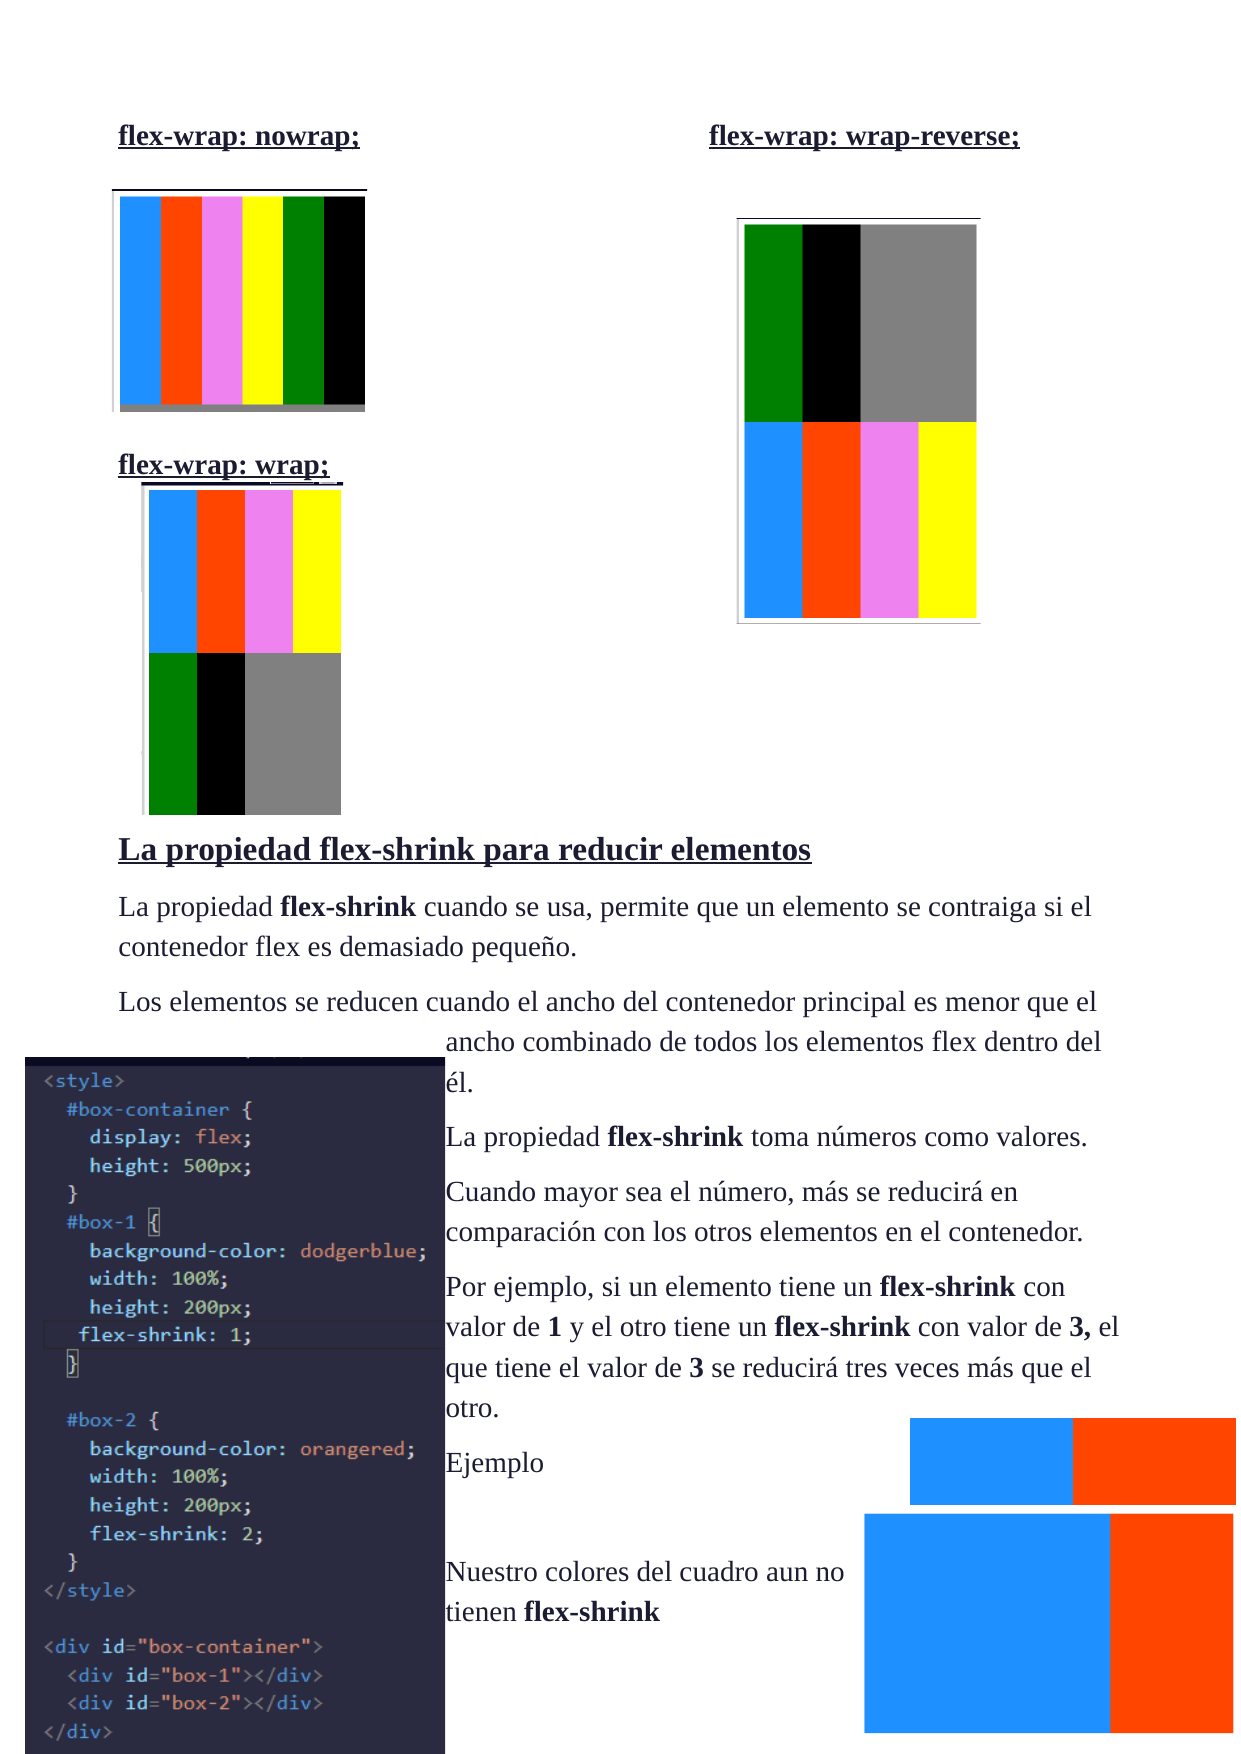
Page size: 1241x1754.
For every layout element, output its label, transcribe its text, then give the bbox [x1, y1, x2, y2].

picture [736, 218, 981, 624]
text Los elementos se reducen cuando el ancho del contenedor principal es menor que el ancho combinado de todos los elementos flex dentro del él. [118, 984, 1122, 1098]
picture [111, 189, 368, 412]
text La propiedad flex-shrink para reducir elementos [118, 829, 1122, 867]
text Por ejemplo, si un elemento tiene un flex-shrink con valor de 1 y el otro tiene un flex-shrink con valor de 3, el que tiene el valor de 3 se reducirá tres veces más que el otro. [446, 1269, 1122, 1423]
text Ejemplo [446, 1445, 905, 1478]
text La propiedad flex-shrink toma números como valores. [446, 1119, 1122, 1153]
picture [25, 1057, 446, 1754]
text flex-wrap: nowrap; flex-wrap: wrap-reverse; [118, 118, 1122, 152]
text flex-wrap: wrap; [118, 447, 736, 480]
text Nuestro colores del cuadro aun no tienen flex-shrink [446, 1554, 859, 1628]
picture [141, 482, 344, 815]
text La propiedad flex-shrink cuando se usa, permite que un elemento se contraiga si el contenedor flex es demasiado pequeño. [118, 889, 1122, 963]
text [981, 447, 1122, 480]
text Cuando mayor sea el número, más se reducirá en comparación con los otros elementos en el contenedor. [446, 1174, 1122, 1248]
picture [859, 1413, 1241, 1754]
